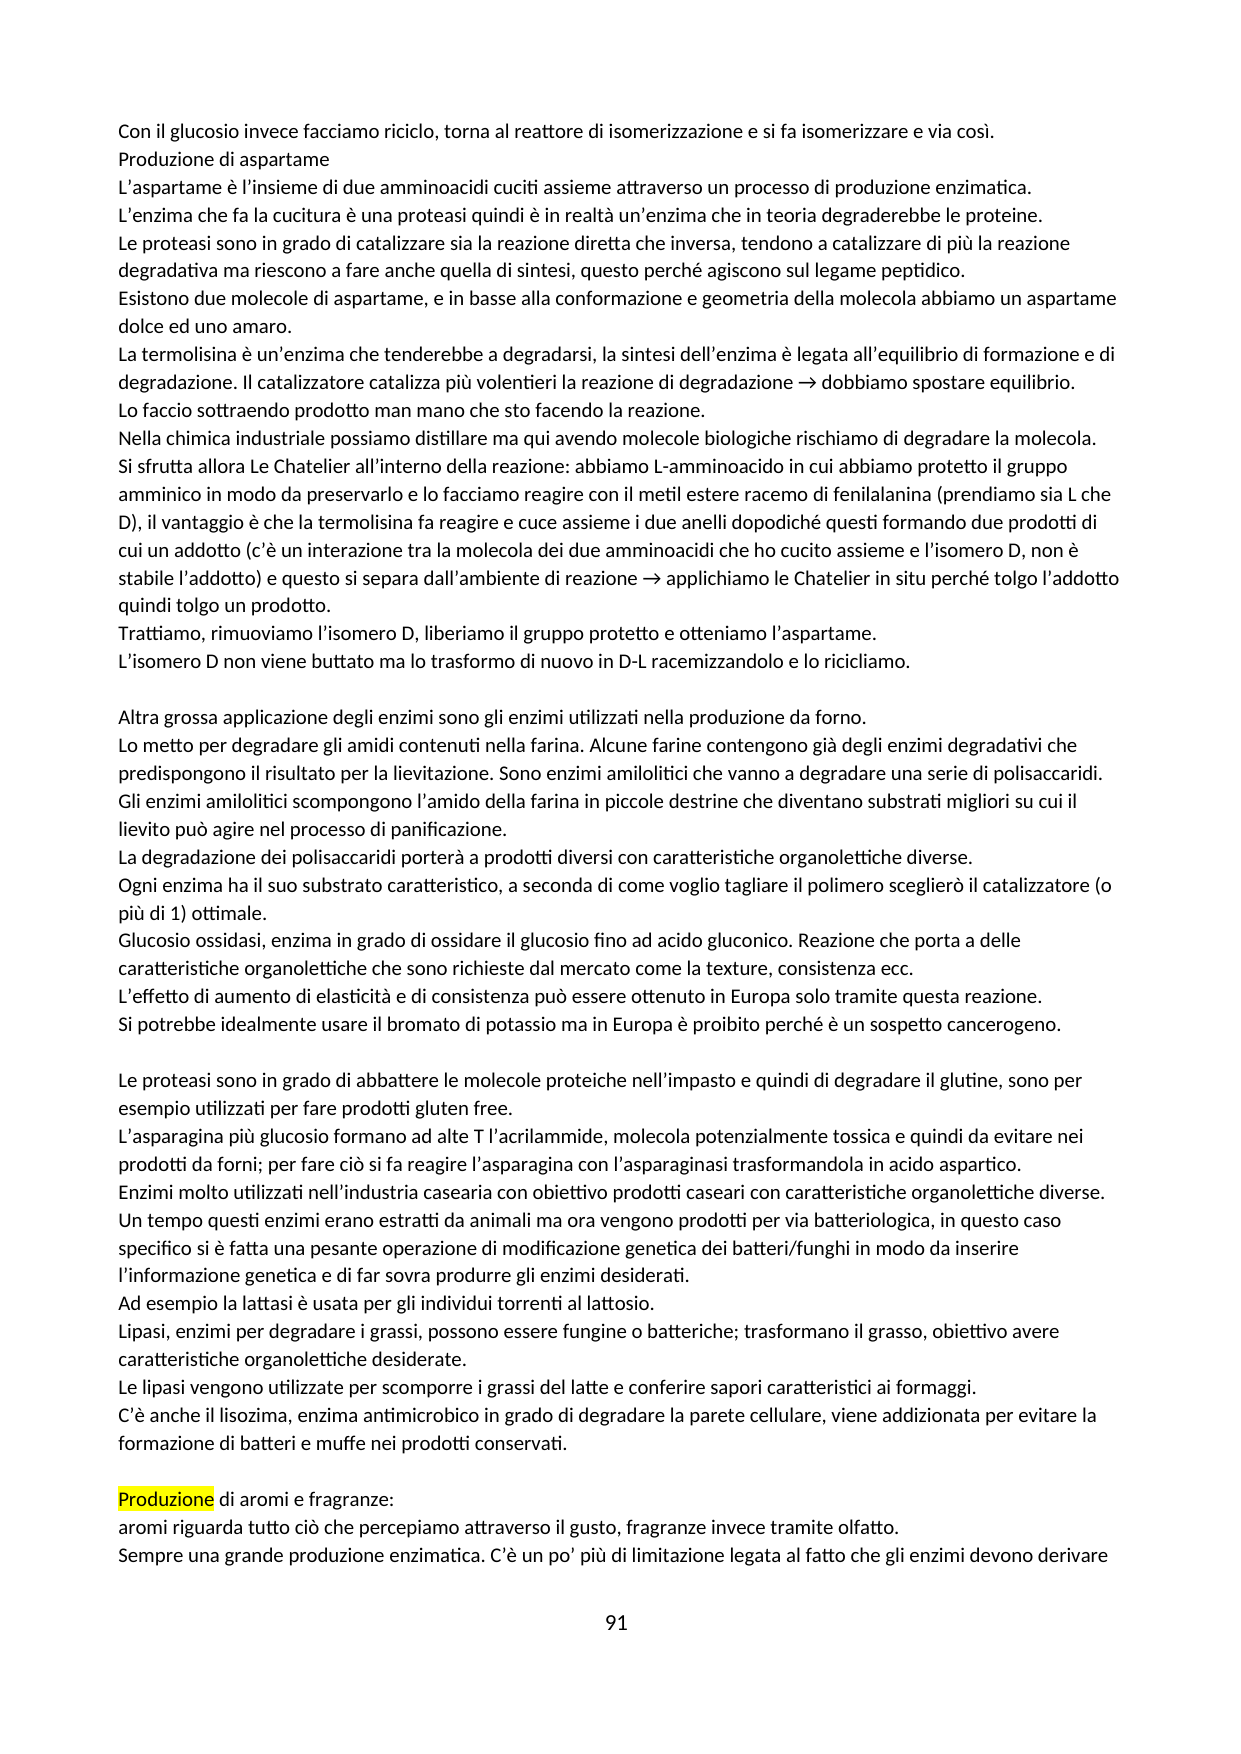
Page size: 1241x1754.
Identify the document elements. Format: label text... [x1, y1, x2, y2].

text Le lipasi vengono utilizzate per scomporre i grassi del latte e conferire sapori caratteristici ai formaggi. [118, 1374, 1124, 1400]
text La degradazione dei polisaccaridi porterà a prodotti diversi con caratteristiche organolettiche diverse. Ogni enzima ha il suo substrato caratteristico, a seconda di come voglio tagliare il polimero sceglierò il catalizzatore (o più di 1) ottimale. Glucosio ossidasi, enzima in grado di ossidare il glucosio fino ad acido gluconico. Reazione che porta a delle caratteristiche organolettiche che sono richieste dal mercato come la texture, consistenza ecc. L’effetto di aumento di elasticità e di consistenza può essere ottenuto in Europa solo tramite questa reazione. [118, 844, 1124, 1009]
text Si potrebbe idealmente usare il bromato di potassio ma in Europa è proibito perché è un sospetto cancerogeno. Le proteasi sono in grado di abbattere le molecole proteiche nell’impasto e quindi di degradare il glutine, sono per esempio utilizzati per fare prodotti gluten free. L’asparagina più glucosio formano ad alte T l’acrilammide, molecola potenzialmente tossica e quindi da evitare nei prodotti da forni; per fare ciò si fa reagire l’asparagina con l’asparaginasi trasformandola in acido aspartico. Enzimi molto utilizzati nell’industria casearia con obiettivo prodotti caseari con caratteristiche organolettiche diverse. Un tempo questi enzimi erano estratti da animali ma ora vengono prodotti per via batteriologica, in questo caso specifico si è fatta una pesante operazione di modificazione genetica dei batteri/funghi in modo da inserire l’informazione genetica e di far sovra produrre gli enzimi desiderati. Ad esempio la lattasi è usata per gli individui torrenti al lattosio. Lipasi, enzimi per degradare i grassi, possono essere fungine o batteriche; trasformano il grasso, obiettivo avere caratteristiche organolettiche desiderate. [118, 1011, 1124, 1372]
text C’è anche il lisozima, enzima antimicrobico in grado di degradare la parete cellulare, viene addizionata per evitare la formazione di batteri e muffe nei prodotti conservati. Produzione di aromi e fragranze: [118, 1402, 1124, 1511]
text Lo faccio sottraendo prodotto man mano che sto facendo la reazione. Nella chimica industriale possiamo distillare ma qui avendo molecole biologiche rischiamo di degradare la molecola. Si sfrutta allora Le Chatelier all’interno della reazione: abbiamo L-amminoacido in cui abbiamo protetto il gruppo amminico in modo da preservarlo e lo facciamo reagire con il metil estere racemo di fenilalanina (prendiamo sia L che D), il vantaggio è che la termolisina fa reagire e cuce assieme i due anelli dopodiché questi formando due prodotti di cui un addotto (c’è un interazione tra la molecola dei due amminoacidi che ho cucito assieme e l’isomero D, non è stabile l’addotto) e questo si separa dall’ambiente di reazione → applichiamo le Chatelier in situ perché tolgo l’addotto quindi tolgo un prodotto. Trattiamo, rimuoviamo l’isomero D, liberiamo il gruppo protetto e otteniamo l’aspartame. L’isomero D non viene buttato ma lo trasformo di nuovo in D-L racemizzandolo e lo ricicliamo. Altra grossa applicazione degli enzimi sono gli enzimi utilizzati nella produzione da forno. [118, 397, 1124, 730]
text Con il glucosio invece facciamo riciclo, torna al reattore di isomerizzazione e si fa isomerizzare e via così. Produzione di aspartame L’aspartame è l’insieme di due amminoacidi cuciti assieme attraverso un processo di produzione enzimatica. [118, 118, 1124, 199]
text Sempre una grande produzione enzimatica. C’è un po’ più di limitazione legata al fatto che gli enzimi devono derivare [118, 1542, 1124, 1567]
text Lo metto per degradare gli amidi contenuti nella farina. Alcune farine contengono già degli enzimi degradativi che predispongono il risultato per la lievitazione. Sono enzimi amilolitici che vanno a degradare una serie di polisaccaridi. Gli enzimi amilolitici scompongono l’amido della farina in piccole destrine che diventano substrati migliori su cui il lievito può agire nel processo di panificazione. [118, 732, 1124, 841]
text aromi riguarda tutto ciò che percepiamo attraverso il gusto, fragranze invece tramite olfatto. [118, 1514, 1124, 1539]
text L’enzima che fa la cucitura è una proteasi quindi è in realtà un’enzima che in teoria degraderebbe le proteine. Le proteasi sono in grado di catalizzare sia la reazione diretta che inversa, tendono a catalizzare di più la reazione degradativa ma riescono a fare anche quella di sintesi, questo perché agiscono sul legame peptidico. Esistono due molecole di aspartame, e in basse alla conformazione e geometria della molecola abbiamo un aspartame dolce ed uno amaro. La termolisina è un’enzima che tenderebbe a degradarsi, la sintesi dell’enzima è legata all’equilibrio di formazione e di degradazione. Il catalizzatore catalizza più volentieri la reazione di degradazione → dobbiamo spostare equilibrio. [118, 202, 1124, 395]
